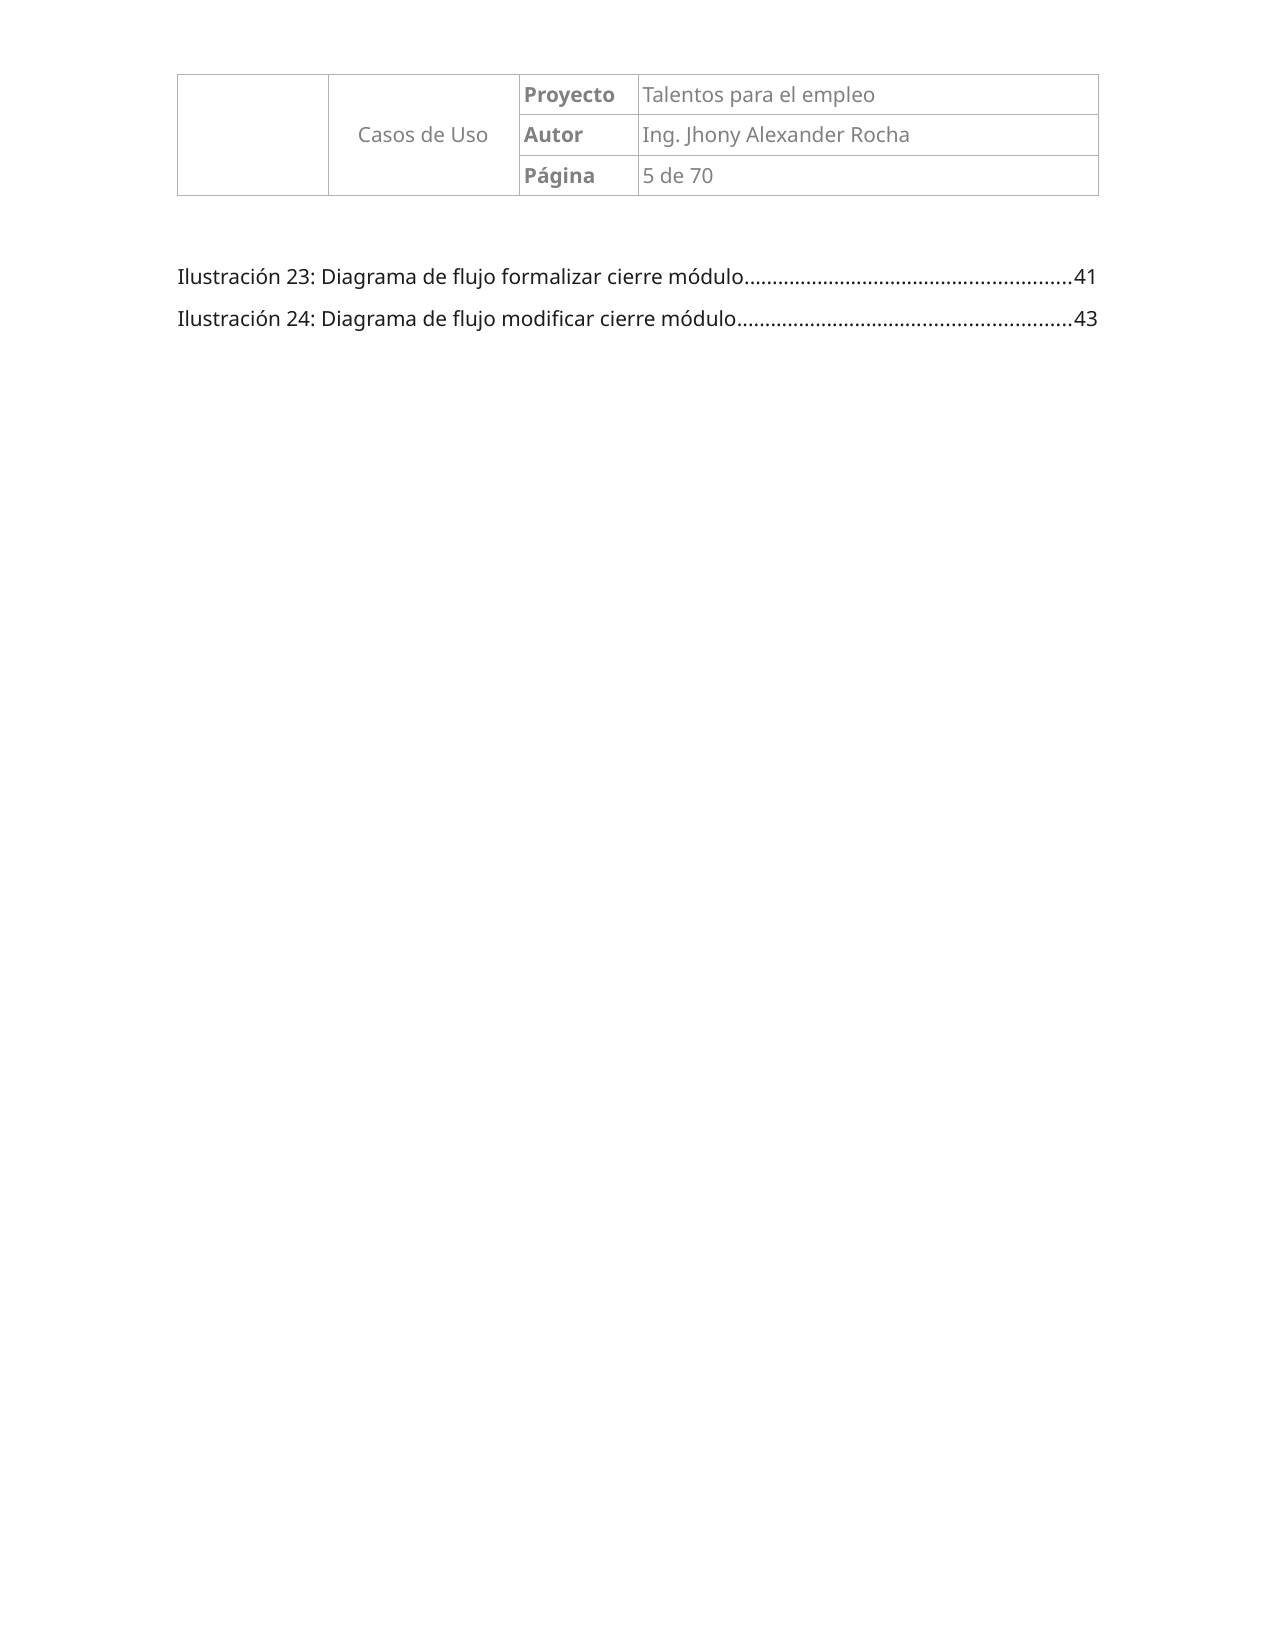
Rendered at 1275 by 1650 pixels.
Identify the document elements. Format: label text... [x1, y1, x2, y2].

text Ilustración 23: Diagrama de flujo formalizar cierre módulo 41 [177, 262, 1098, 290]
text Ilustración 24: Diagrama de flujo modificar cierre módulo 43 [177, 304, 1098, 333]
